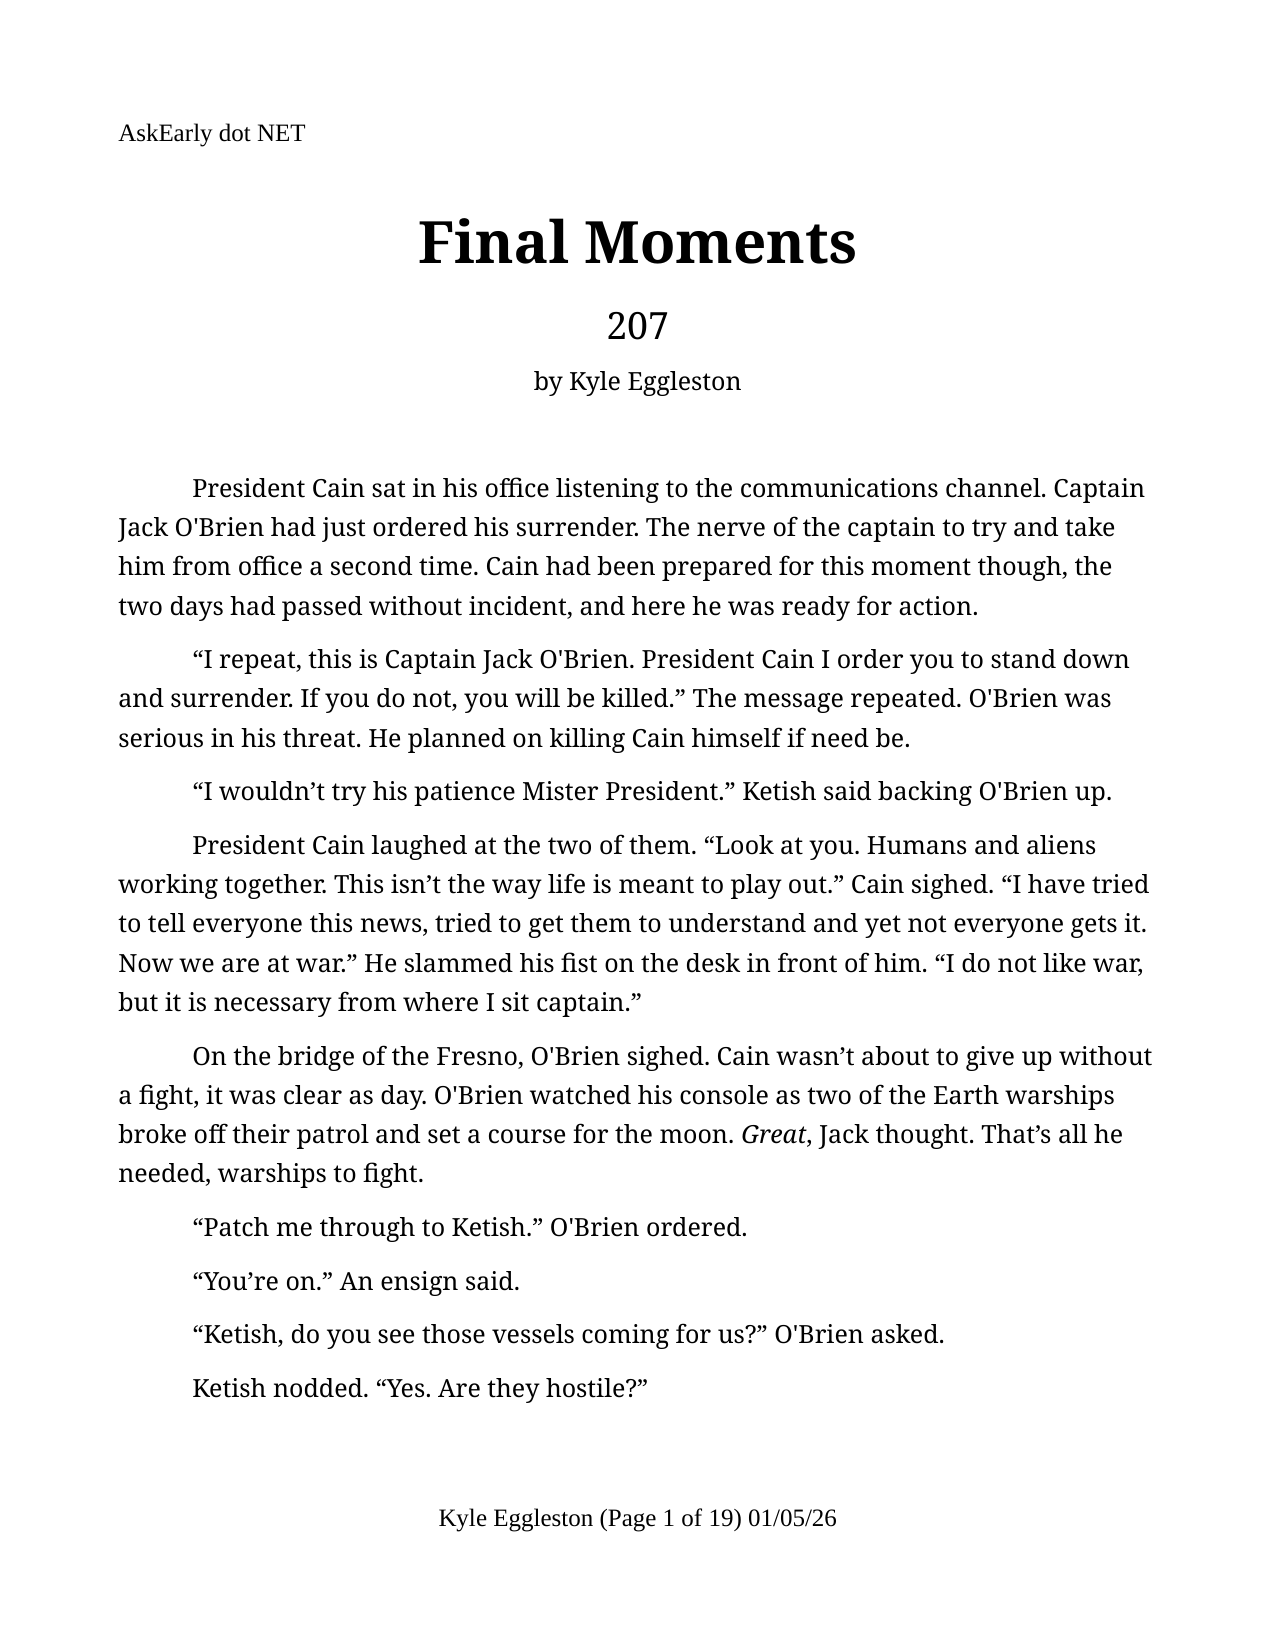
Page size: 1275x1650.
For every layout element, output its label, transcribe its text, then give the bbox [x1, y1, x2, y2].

text by Kyle Eggleston [118, 363, 1157, 397]
text On the bridge of the Fresno, O'Brien sighed. Cain wasn’t about to give up without a fight, it was clear as day. O'Brien watched his console as two of the Earth warships broke off their patrol and set a course for the moon. Great, Jack thought. That’s all he needed, warships to fight. [118, 1038, 1157, 1190]
text “I repeat, this is Captain Jack O'Brien. President Cain I order you to stand down and surrender. If you do not, you will be killed.” The message repeated. O'Brien was serious in his threat. He planned on killing Cain himself if need be. [118, 642, 1157, 754]
text “I wouldn’t try his patience Mister President.” Ketish said backing O'Brien up. [118, 774, 1157, 808]
text President Cain laughed at the two of them. “Look at you. Humans and aliens working together. This isn’t the way life is meant to play out.” Cain sighed. “I have tried to tell everyone this news, tried to get them to understand and yet not everyone gets it. Now we are at war.” He slammed his fist on the desk in front of him. “I do not like war, but it is necessary from where I sit captain.” [118, 828, 1157, 1018]
title Final Moments [118, 201, 1157, 281]
text Ketish nodded. “Yes. Are they hostile?” [118, 1371, 1157, 1405]
text “Patch me through to Ketish.” O'Brien ordered. [118, 1209, 1157, 1243]
subtitle 207 [118, 299, 1157, 351]
text “You’re on.” An ensign said. [118, 1263, 1157, 1297]
text “Ketish, do you see those vessels coming for us?” O'Brien asked. [118, 1317, 1157, 1351]
text President Cain sat in his office listening to the communications channel. Captain Jack O'Brien had just ordered his surrender. The nerve of the captain to try and take him from office a second time. Cain had been prepared for this moment though, the two days had passed without incident, and here he was ready for action. [118, 471, 1157, 622]
